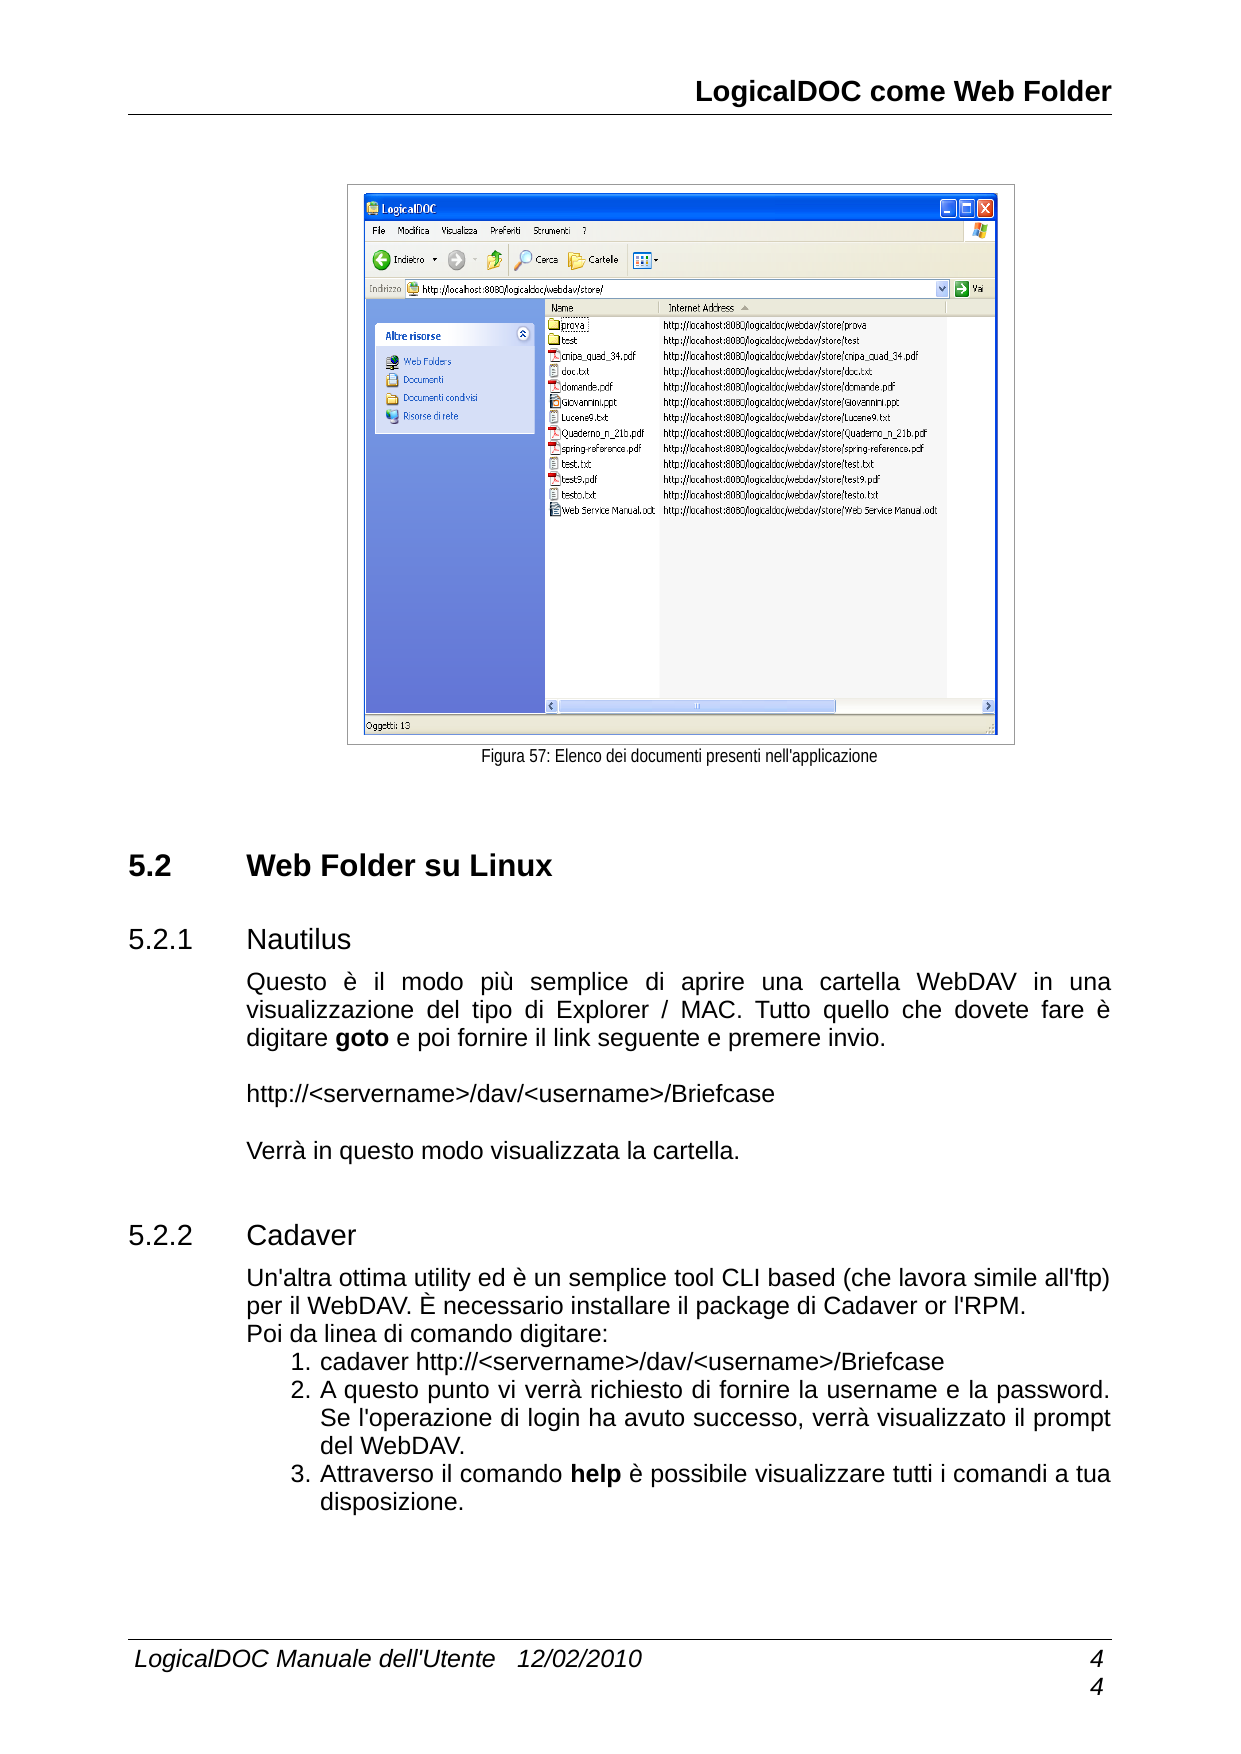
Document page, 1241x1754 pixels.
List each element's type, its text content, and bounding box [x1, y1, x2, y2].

text Poi da linea di comando digitare: [246, 1320, 1112, 1348]
picture [363, 193, 998, 735]
list Attraverso il comando help è possibile visualizzare tutti i comandi a tua disposizione. [290, 1460, 1112, 1516]
list cadaver http://<servername>/dav/<username>/Briefcase [290, 1348, 1112, 1376]
text Questo è il modo più semplice di aprire una cartella WebDAV in una visualizzazione del tipo di Explorer / MAC. Tutto quello che dovete fare è digitare goto e poi fornire il link seguente e premere invio. [246, 968, 1112, 1052]
text http://<servername>/dav/<username>/Briefcase [246, 1080, 1112, 1108]
subtitle Cadaver [128, 1219, 1112, 1252]
text Figura 57: Elenco dei documenti presenti nell'applicazione [347, 745, 1012, 767]
text Verrà in questo modo visualizzata la cartella. [246, 1137, 1112, 1165]
subtitle Web Folder su Linux [128, 848, 1112, 883]
subtitle Nautilus [128, 923, 1112, 956]
text Un'altra ottima utility ed è un semplice tool CLI based (che lavora simile all'ftp) per il WebDAV. È necessario installare il package di Cadaver or l'RPM. [246, 1264, 1112, 1320]
list A questo punto vi verrà richiesto di fornire la username e la password. Se l'operazione di login ha avuto successo, verrà visualizzato il prompt del WebDAV. [290, 1376, 1112, 1460]
